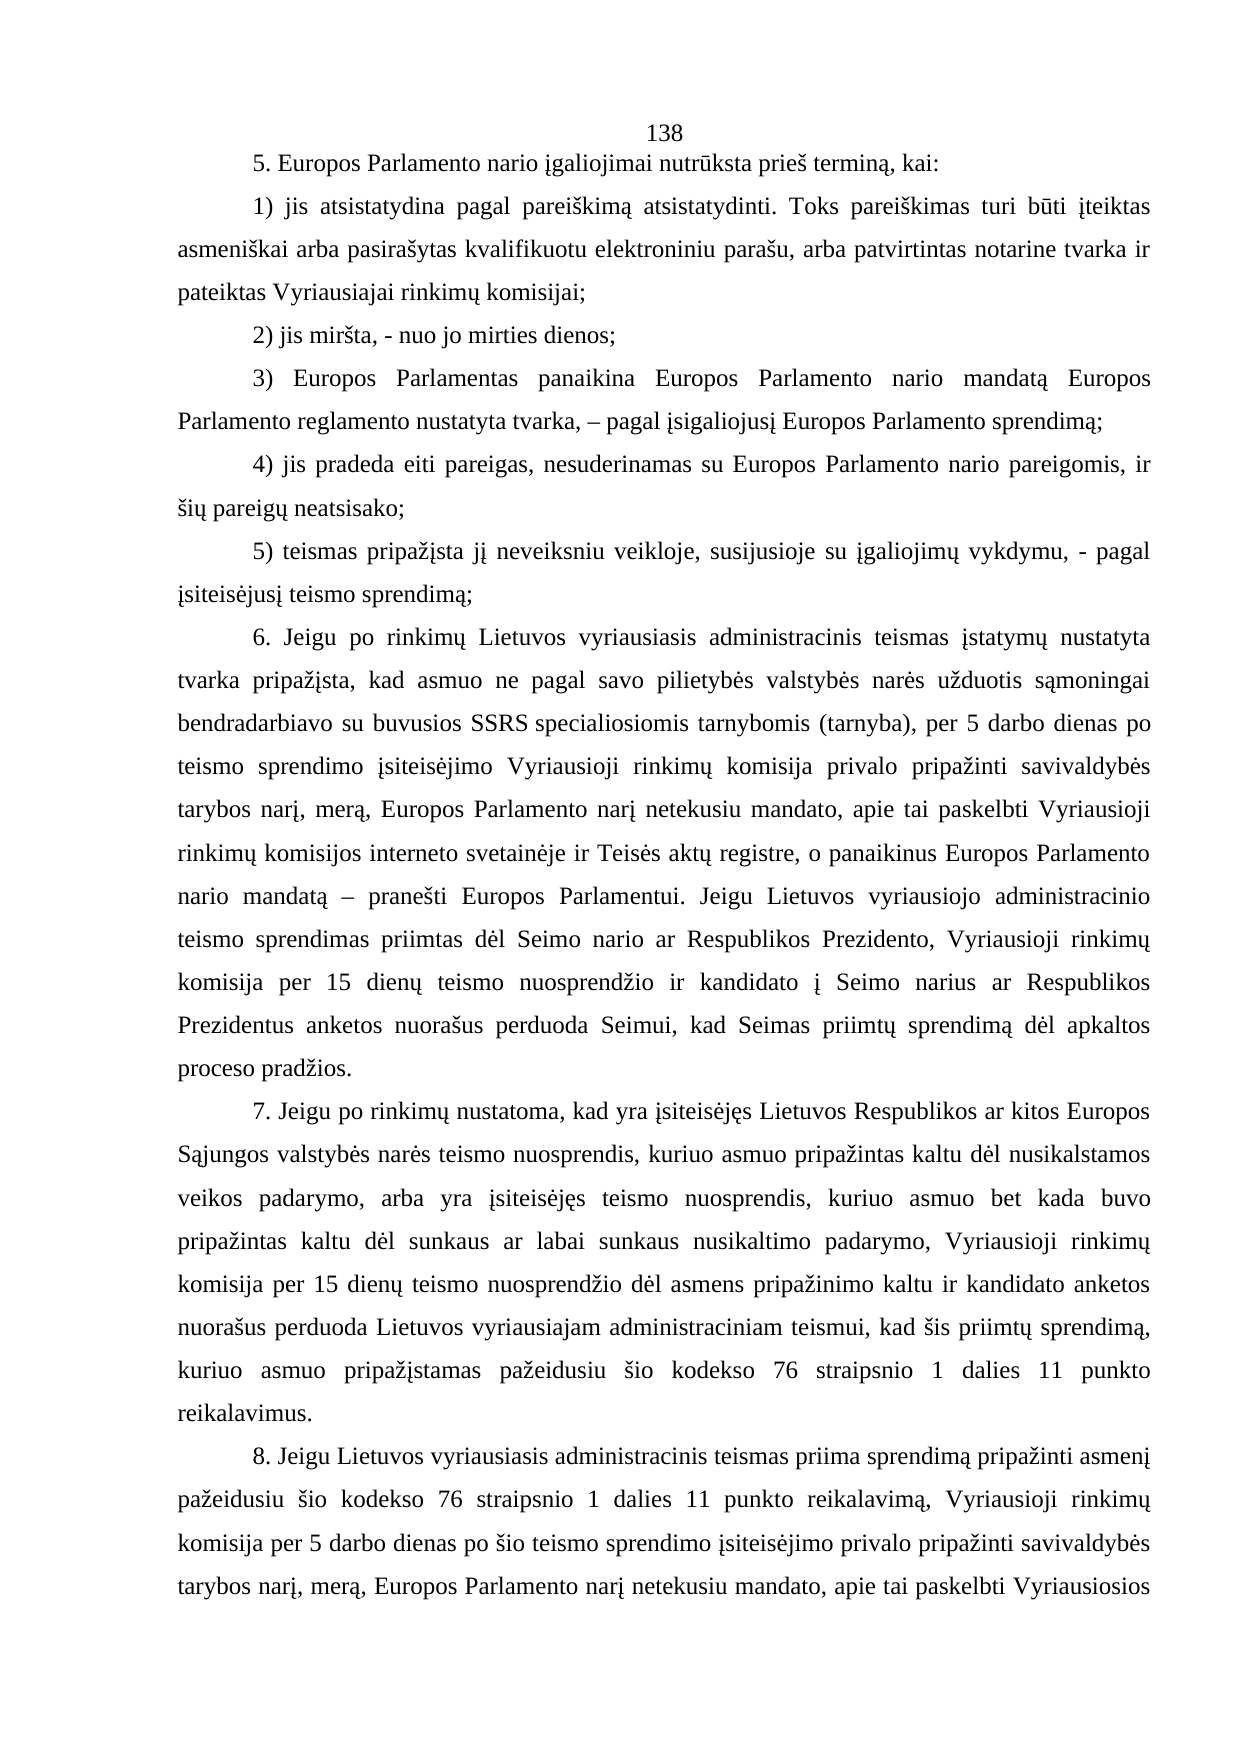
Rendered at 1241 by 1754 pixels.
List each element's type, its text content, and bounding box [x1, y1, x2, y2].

text 7. Jeigu po rinkimų nustatoma, kad yra įsiteisėjęs Lietuvos Respublikos ar kitos Europos Sąjungos valstybės narės teismo nuosprendis, kuriuo asmuo pripažintas kaltu dėl nusikalstamos veikos padarymo, arba yra įsiteisėjęs teismo nuosprendis, kuriuo asmuo bet kada buvo pripažintas kaltu dėl sunkaus ar labai sunkaus nusikaltimo padarymo, Vyriausioji rinkimų komisija per 15 dienų teismo nuosprendžio dėl asmens pripažinimo kaltu ir kandidato anketos nuorašus perduoda Lietuvos vyriausiajam administraciniam teismui, kad šis priimtų sprendimą, kuriuo asmuo pripažįstamas pažeidusiu šio kodekso 76 straipsnio 1 dalies 11 punkto reikalavimus. [177, 1096, 1152, 1427]
text 6. Jeigu po rinkimų Lietuvos vyriausiasis administracinis teismas įstatymų nustatyta tvarka pripažįsta, kad asmuo ne pagal savo pilietybės valstybės narės užduotis sąmoningai bendradarbiavo su buvusios SSRS specialiosiomis tarnybomis (tarnyba), per 5 darbo dienas po teismo sprendimo įsiteisėjimo Vyriausioji rinkimų komisija privalo pripažinti savivaldybės tarybos narį, merą, Europos Parlamento narį netekusiu mandato, apie tai paskelbti Vyriausioji rinkimų komisijos interneto svetainėje ir Teisės aktų registre, o panaikinus Europos Parlamento nario mandatą – pranešti Europos Parlamentui. Jeigu Lietuvos vyriausiojo administracinio teismo sprendimas priimtas dėl Seimo nario ar Respublikos Prezidento, Vyriausioji rinkimų komisija per 15 dienų teismo nuosprendžio ir kandidato į Seimo narius ar Respublikos Prezidentus anketos nuorašus perduoda Seimui, kad Seimas priimtų sprendimą dėl apkaltos proceso pradžios. [177, 622, 1152, 1082]
text 3) Europos Parlamentas panaikina Europos Parlamento nario mandatą Europos Parlamento reglamento nustatyta tvarka, – pagal įsigaliojusį Europos Parlamento sprendimą; [177, 363, 1152, 435]
text 5. Europos Parlamento nario įgaliojimai nutrūksta prieš terminą, kai: [177, 148, 1152, 176]
text 2) jis miršta, - nuo jo mirties dienos; [177, 320, 1152, 349]
text 5) teismas pripažįsta jį neveiksniu veikloje, susijusioje su įgaliojimų vykdymu, - pagal įsiteisėjusį teismo sprendimą; [177, 536, 1152, 608]
text 1) jis atsistatydina pagal pareiškimą atsistatydinti. Toks pareiškimas turi būti įteiktas asmeniškai arba pasirašytas kvalifikuotu elektroniniu parašu, arba patvirtintas notarine tvarka ir pateiktas Vyriausiajai rinkimų komisijai; [177, 191, 1152, 306]
text 8. Jeigu Lietuvos vyriausiasis administracinis teismas priima sprendimą pripažinti asmenį pažeidusiu šio kodekso 76 straipsnio 1 dalies 11 punkto reikalavimą, Vyriausioji rinkimų komisija per 5 darbo dienas po šio teismo sprendimo įsiteisėjimo privalo pripažinti savivaldybės tarybos narį, merą, Europos Parlamento narį netekusiu mandato, apie tai paskelbti Vyriausiosios [177, 1441, 1152, 1599]
text 4) jis pradeda eiti pareigas, nesuderinamas su Europos Parlamento nario pareigomis, ir šių pareigų neatsisako; [177, 449, 1152, 521]
